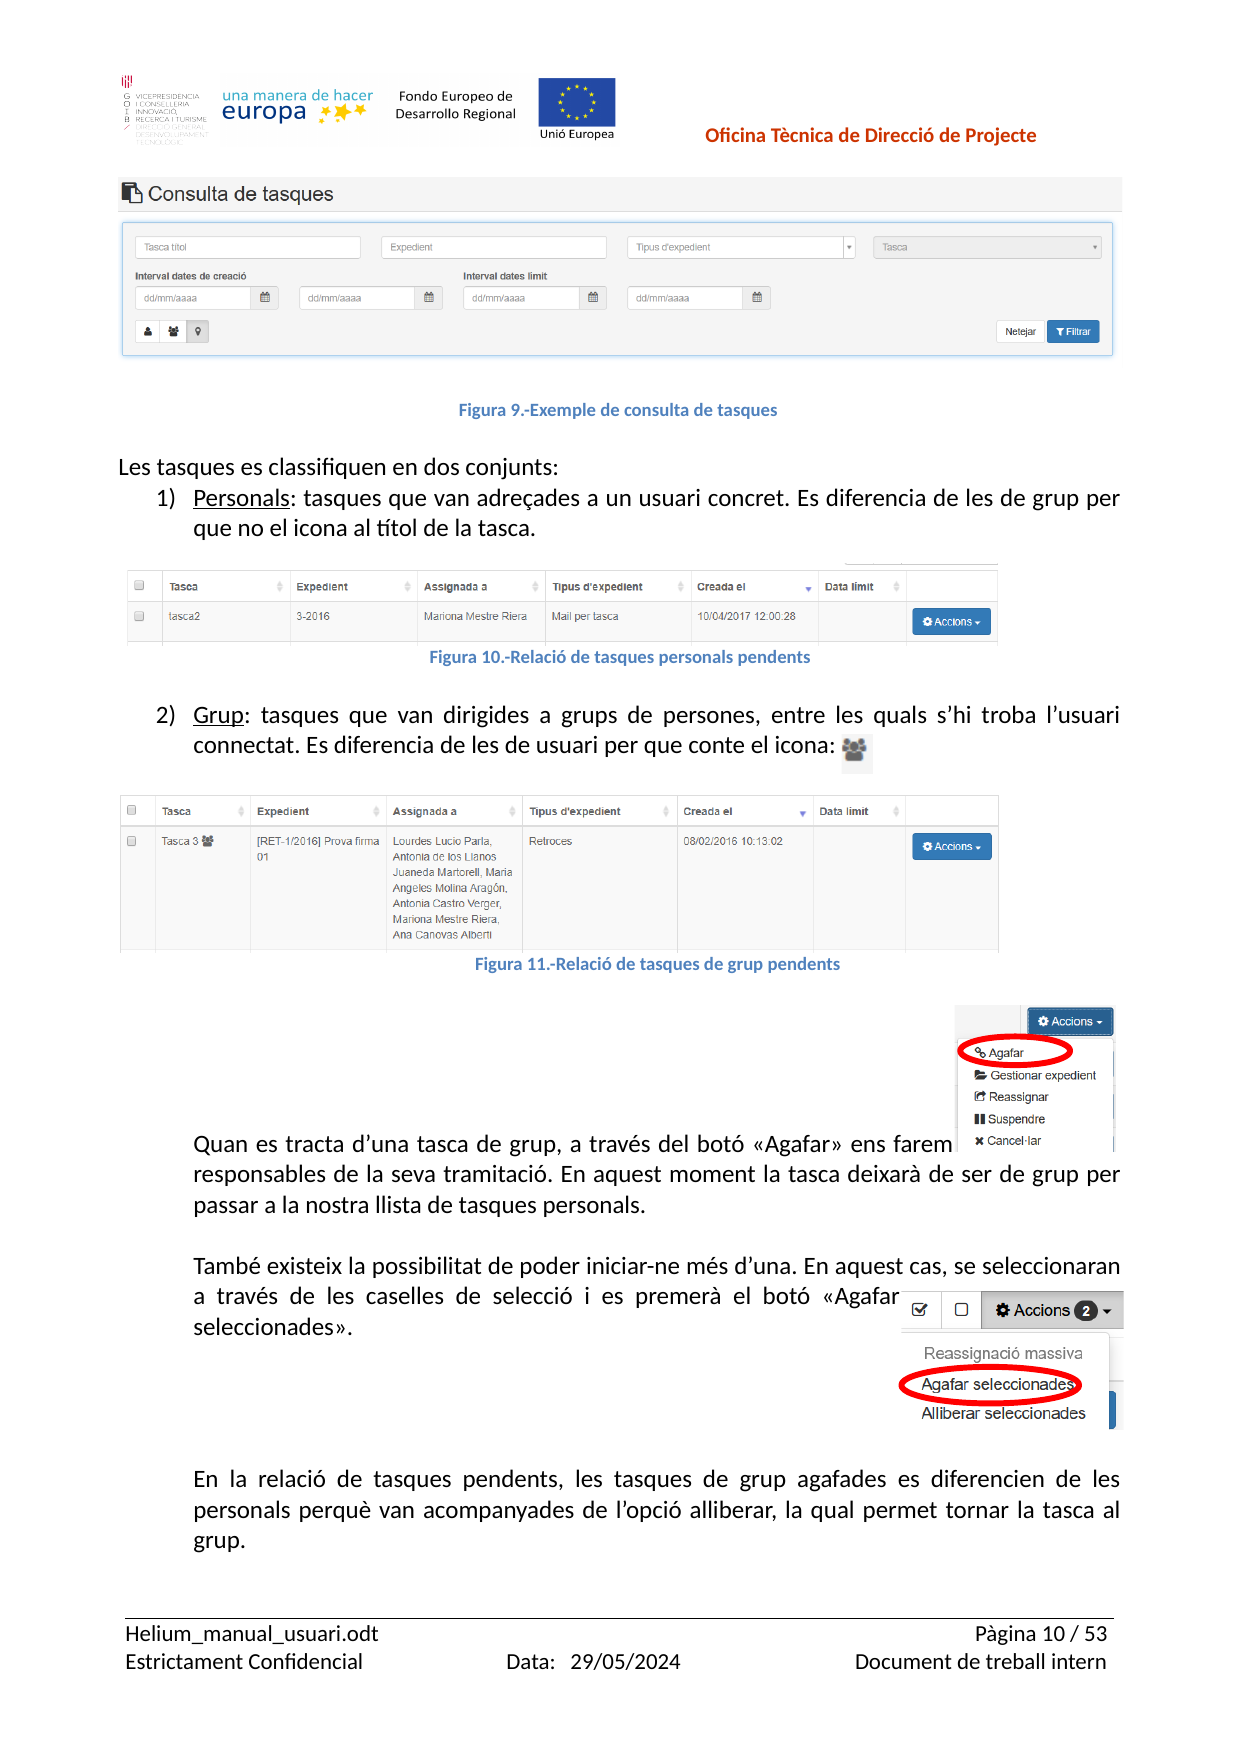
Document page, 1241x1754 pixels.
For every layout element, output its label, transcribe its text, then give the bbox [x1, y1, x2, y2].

list Personals: tasques que van adreçades a un usuari concret. Es diferencia de les de grup per que no el icona al títol de la tasca. [156, 482, 1122, 543]
picture [219, 73, 621, 147]
text Figura 11.-Relació de tasques de grup pendents [193, 952, 1122, 975]
picture [118, 563, 1004, 646]
picture [954, 1005, 1116, 1152]
text Figura 10.-Relació de tasques personals pendents [118, 645, 1122, 668]
list En la relació de tasques pendents, les tasques de grup agafades es diferencien de les personals perquè van acompanyades de l’opció alliberar, la qual permet tornar la tasca al grup. [193, 1463, 1122, 1555]
picture [118, 73, 213, 147]
text Figura 9.-Exemple de consulta de tasques [118, 398, 1122, 421]
picture [118, 794, 1004, 953]
list Quan es tracta d’una tasca de grup, a través del botó «Agafar» ens farem responsables de la seva tramitació. En aquest moment la tasca deixarà de ser de grup per passar a la nostra llista de tasques personals. [193, 1128, 1122, 1219]
picture [841, 734, 873, 774]
picture [905, 1370, 1075, 1400]
list També existeix la possibilitat de poder iniciar-ne més d’una. En aquest cas, se seleccionaran a través de les caselles de selecció i es premerà el botó «Agafar seleccionades». [193, 1250, 1122, 1341]
text Les tasques es classifiquen en dos conjunts: [118, 451, 1122, 482]
list Grup: tasques que van dirigides a grups de persones, entre les quals s’hi troba l’usuari connectat. Es diferencia de les de usuari per que conte el icona: [156, 699, 1122, 773]
picture [118, 177, 1123, 368]
picture [901, 1291, 1124, 1430]
